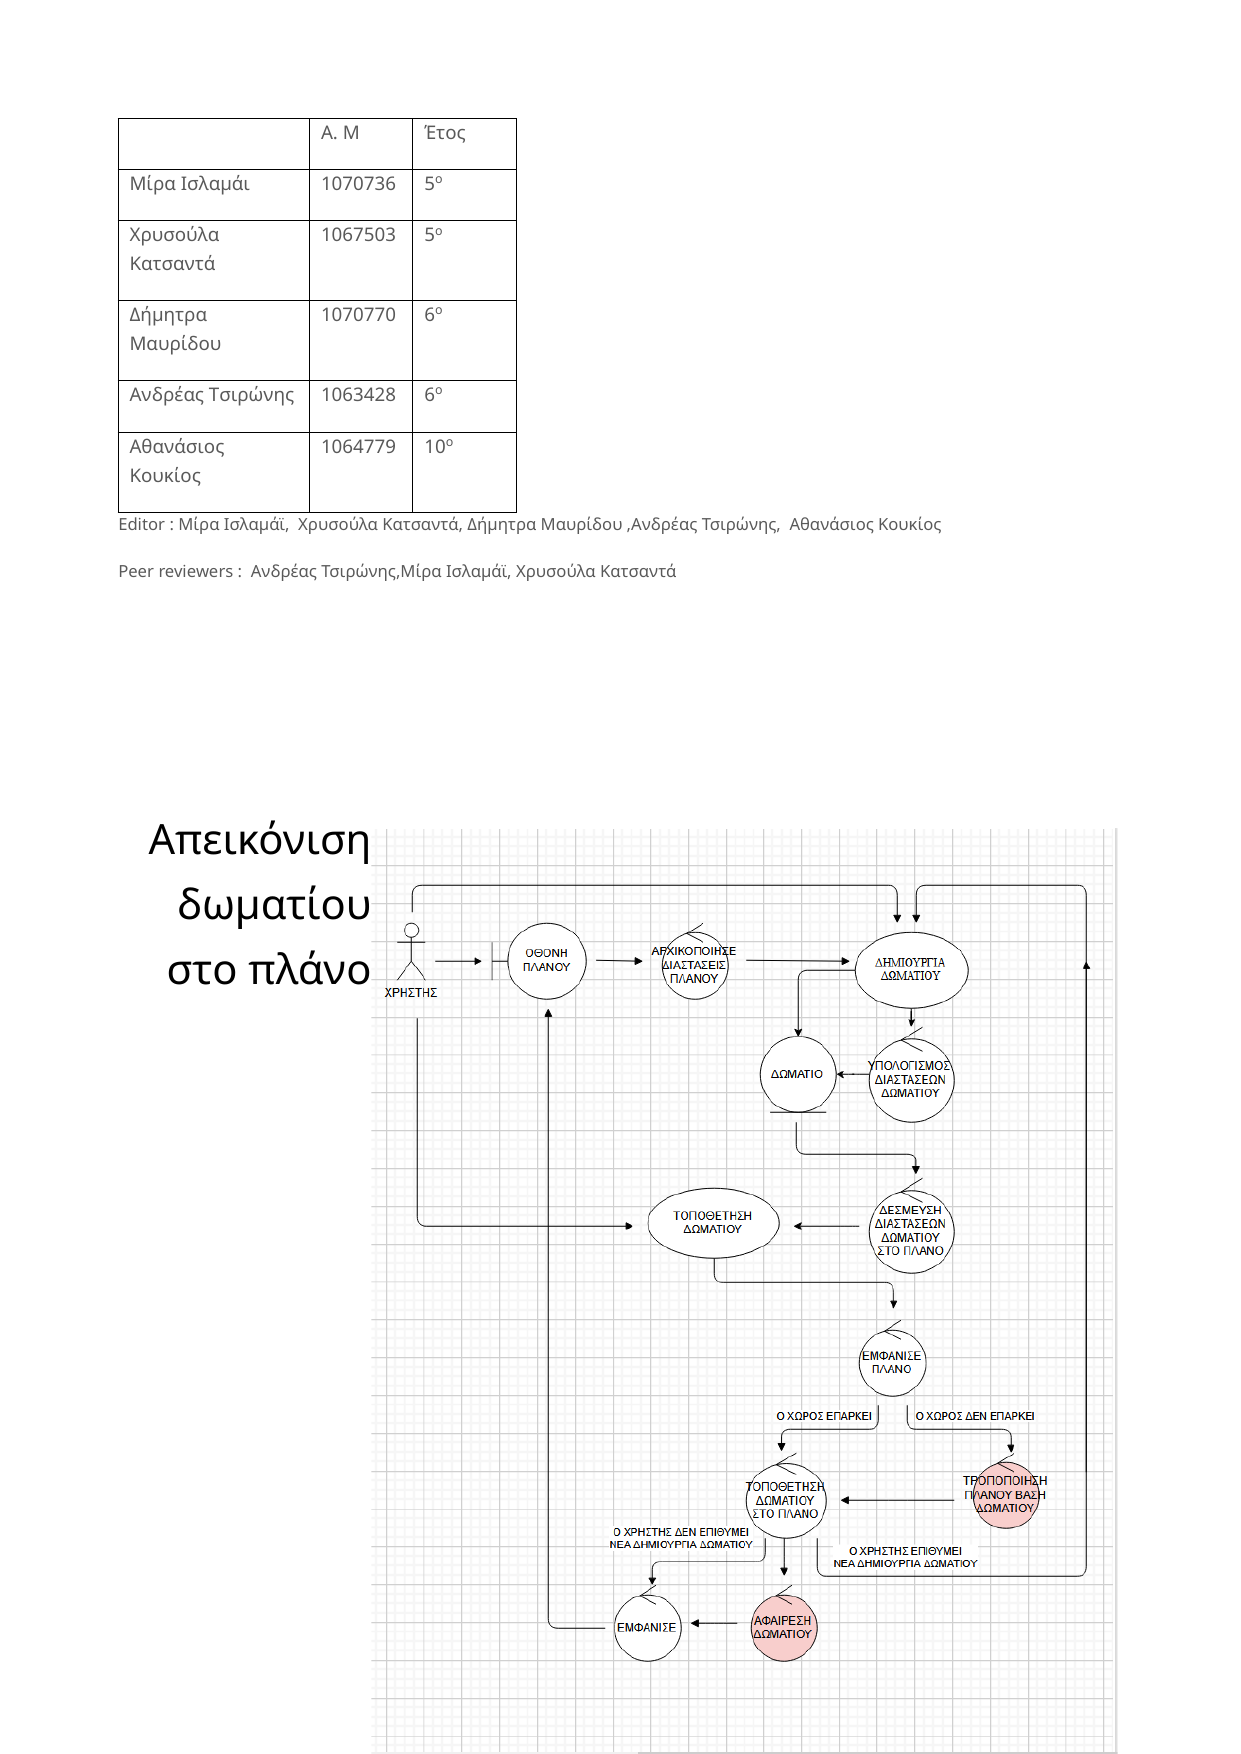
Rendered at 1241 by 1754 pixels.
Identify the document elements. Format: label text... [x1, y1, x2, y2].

table_header [119, 119, 309, 169]
table_cell 1070736 [310, 170, 412, 220]
table_cell 6ο [413, 381, 516, 432]
table_cell 1070770 [310, 301, 412, 380]
table_cell 1063428 [310, 381, 412, 432]
table_cell Δήμητρα Μαυρίδου [119, 301, 309, 380]
table_cell 10ο [413, 433, 516, 512]
table_cell Αθανάσιος Κουκίος [119, 433, 309, 512]
subtitle Απεικόνιση δωματίου στο πλάνο [118, 810, 1122, 997]
table_cell 1064779 [310, 433, 412, 512]
table_header Έτος [413, 119, 516, 169]
table_cell Ανδρέας Τσιρώνης [119, 381, 309, 432]
table_cell 1067503 [310, 221, 412, 300]
table_cell Μίρα Ισλαμάι [119, 170, 309, 220]
table_cell 5ο [413, 170, 516, 220]
table_cell 5ο [413, 221, 516, 300]
table_cell Χρυσούλα Κατσαντά [119, 221, 309, 300]
text Editor : Μίρα Ισλαμάϊ, Χρυσούλα Κατσαντά, Δήμητρα Μαυρίδου ,Ανδρέας Τσιρώνης, Αθανάσιος Κουκίος [118, 513, 1122, 536]
table_header Α. Μ [310, 119, 412, 169]
text Peer reviewers : Ανδρέας Τσιρώνης,Μίρα Ισλαμάϊ, Χρυσούλα Κατσαντά [118, 560, 1122, 582]
table_cell 6ο [413, 301, 516, 380]
